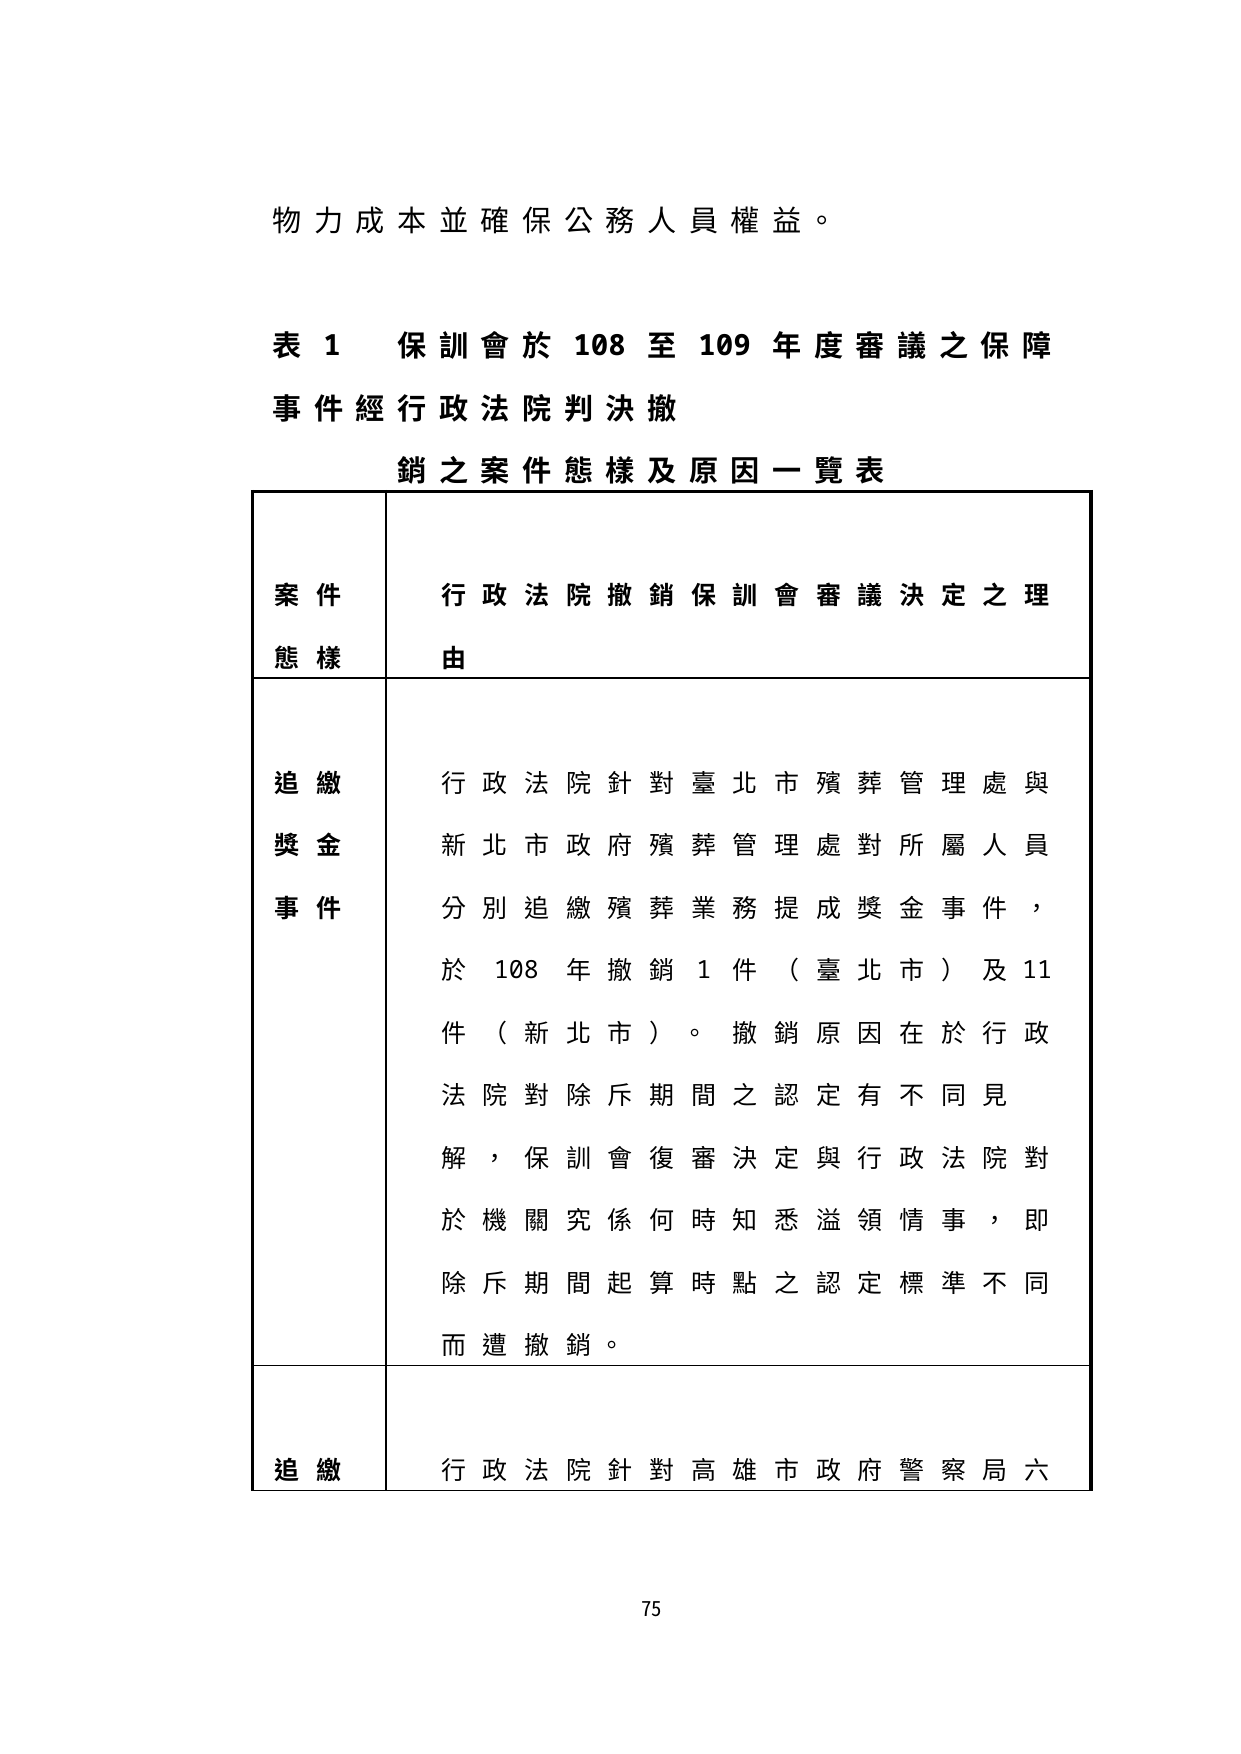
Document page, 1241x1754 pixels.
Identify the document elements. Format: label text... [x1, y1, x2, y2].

text 銷之案件態樣及原因一覽表 [234, 427, 1058, 490]
table_cell 行政法院針對高雄市政府警察局六 [387, 1366, 1089, 1490]
table_header 行政法院撤銷保訓會審議決定之理由 [387, 493, 1089, 677]
table_cell 追繳獎金事件 [254, 679, 385, 1365]
text 物力成本並確保公務人員權益。 [242, 177, 1058, 240]
table_header 案件態樣 [254, 493, 385, 677]
table_cell 行政法院針對臺北市殯葬管理處與新北市政府殯葬管理處對所屬人員分別追繳殯葬業務提成獎金事件，於108年撤銷1件（臺北市）及11件（新北市）。撤銷原因在於行政法院對除斥期間之認定有不同見解，保訓會復審決定與行政法院對於機關究係何時知悉溢領情事，即除斥期間起算時點之認定標準不同而遭撤銷。 [387, 679, 1089, 1365]
table_cell 追繳 [254, 1366, 385, 1490]
text 表1 保訓會於108至109年度審議之保障事件經行政法院判決撤 [234, 302, 1058, 427]
